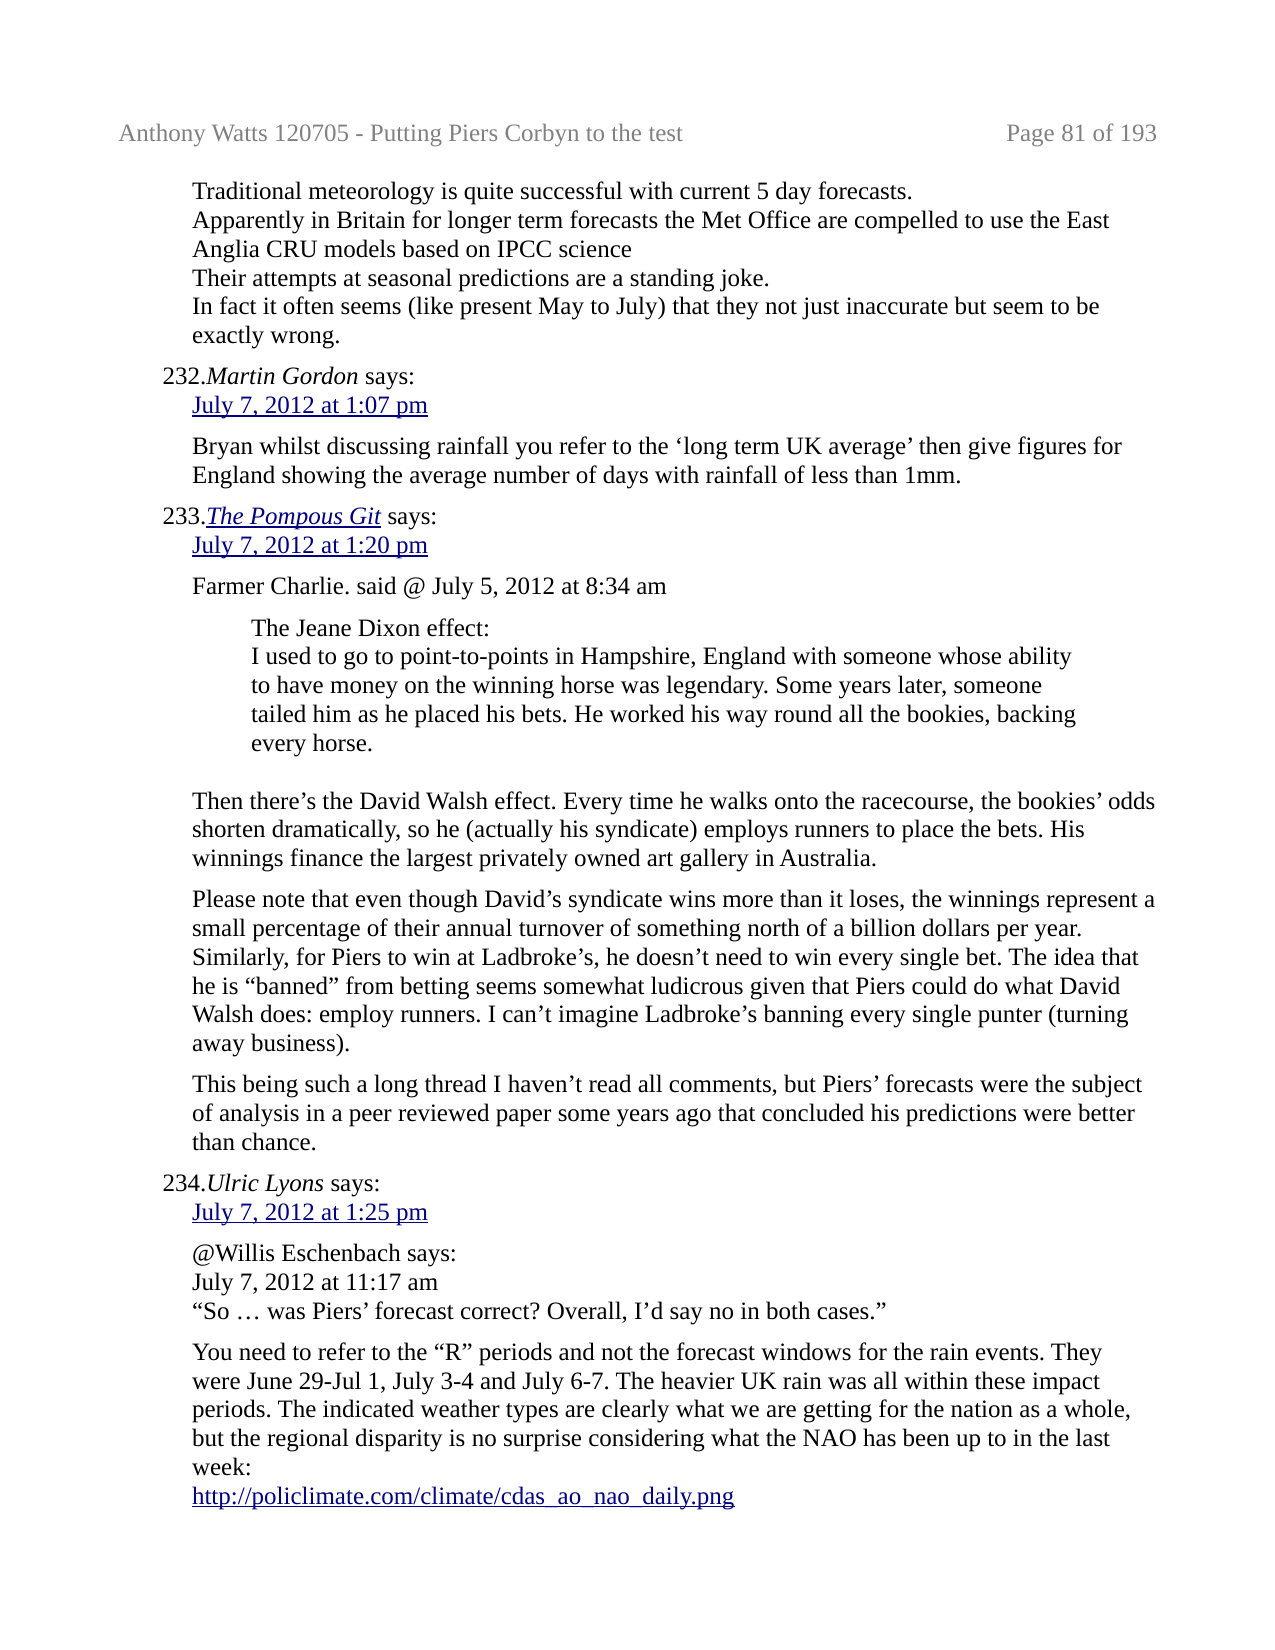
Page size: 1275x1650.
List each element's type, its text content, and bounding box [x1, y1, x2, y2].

list July 7, 2012 at 1:20 pm [162, 530, 1157, 559]
list Ulric Lyons says: [162, 1168, 1157, 1197]
list Farmer Charlie. said @ July 5, 2012 at 8:34 am [162, 571, 1157, 600]
list Traditional meteorology is quite successful with current 5 day forecasts. Apparently in Britain for longer term forecasts the Met Office are compelled to use the East Anglia CRU models based on IPCC science Their attempts at seasonal predictions are a standing joke. In fact it often seems (like present May to July) that they not just inaccurate but seem to be exactly wrong. [162, 176, 1157, 349]
list Then there’s the David Walsh effect. Every time he walks onto the racecourse, the bookies’ odds shorten dramatically, so he (actually his syndicate) employs runners to place the bets. His winnings finance the largest privately owned art gallery in Australia. [162, 786, 1157, 872]
list July 7, 2012 at 1:25 pm [162, 1197, 1157, 1226]
list Please note that even though David’s syndicate wins more than it loses, the winnings represent a small percentage of their annual turnover of something north of a billion dollars per year. Similarly, for Piers to win at Ladbroke’s, he doesn’t need to win every single bet. The idea that he is “banned” from betting seems somewhat ludicrous given that Piers could do what David Walsh does: employ runners. I can’t imagine Ladbroke’s banning every single punter (turning away business). [162, 884, 1157, 1057]
list You need to refer to the “R” periods and not the forecast windows for the rain events. They were June 29-Jul 1, July 3-4 and July 6-7. The heavier UK rain was all within these impact periods. The indicated weather types are clearly what we are getting for the nation as a whole, but the regional disparity is no surprise considering what the NAO has been up to in the last week: http://policlimate.com/climate/cdas_ao_nao_daily.png [162, 1337, 1157, 1509]
list @Willis Eschenbach says: July 7, 2012 at 11:17 am “So … was Piers’ forecast correct? Overall, I’d say no in both cases.” [162, 1238, 1157, 1324]
list July 7, 2012 at 1:07 pm [162, 390, 1157, 419]
list This being such a long thread I haven’t read all comments, but Piers’ forecasts were the subject of analysis in a peer reviewed paper some years ago that concluded his predictions were better than chance. [162, 1069, 1157, 1156]
list The Pompous Git says: [162, 501, 1157, 530]
list Martin Gordon says: [162, 361, 1157, 390]
list Bryan whilst discussing rainfall you refer to the ‘long term UK average’ then give figures for England showing the average number of days with rainfall of less than 1mm. [162, 431, 1157, 489]
list The Jeane Dixon effect: I used to go to point-to-points in Hampshire, England with someone whose ability to have money on the winning horse was legendary. Some years later, someone tailed him as he placed his bets. He worked his way round all the bookies, backing every horse. [221, 613, 1098, 756]
